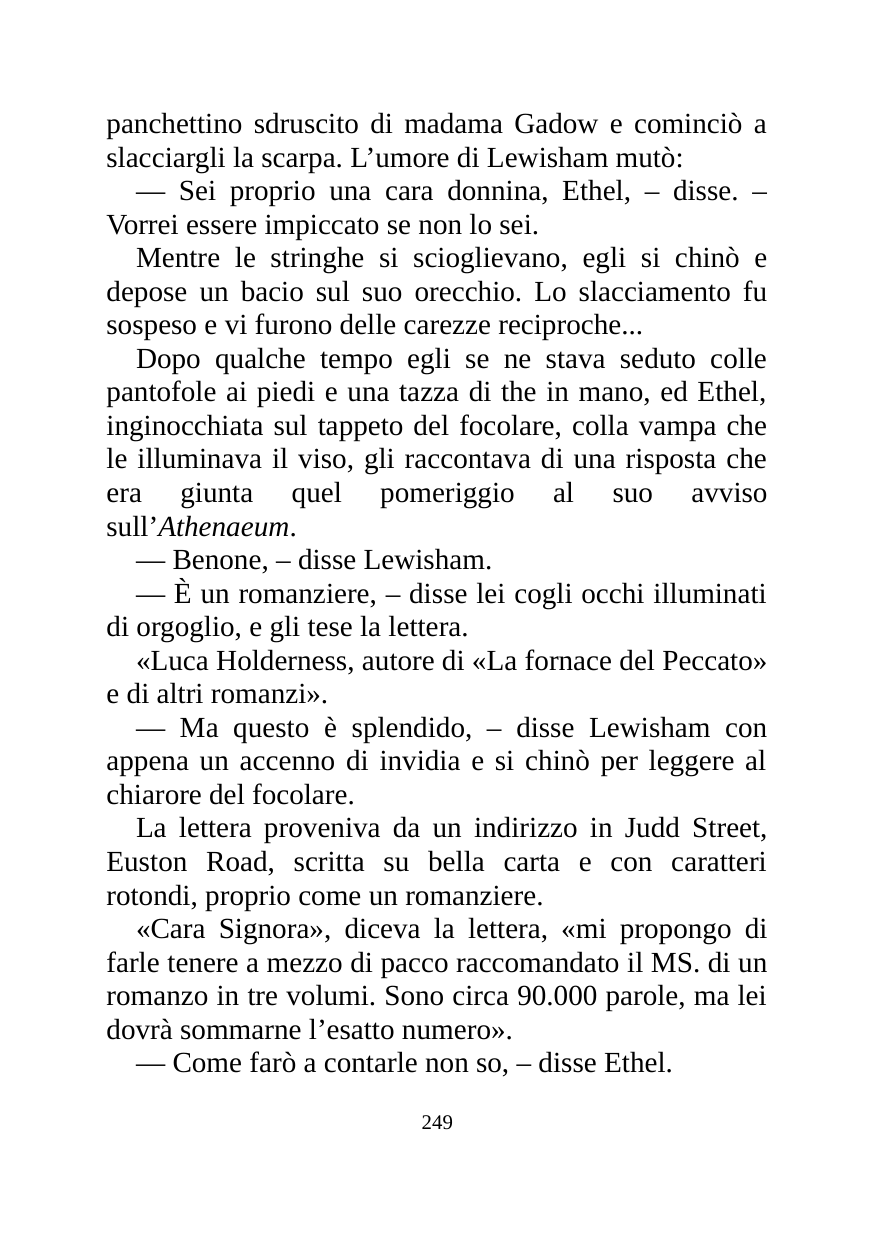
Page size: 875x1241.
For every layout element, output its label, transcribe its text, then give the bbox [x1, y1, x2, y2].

text — Come farò a contarle non so, – disse Ethel. [106, 1045, 768, 1079]
text La lettera proveniva da un indirizzo in Judd Street, Euston Road, scritta su bella carta e con caratteri rotondi, proprio come un romanziere. [106, 811, 768, 911]
text — Ma questo è splendido, – disse Lewisham con appena un accenno di invidia e si chinò per leggere al chiarore del focolare. [106, 710, 768, 811]
text panchettino sdruscito di madama Gadow e cominciò a slacciargli la scarpa. L’umore di Lewisham mutò: [106, 106, 768, 173]
text «Luca Holderness, autore di «La fornace del Peccato» e di altri romanzi». [106, 643, 768, 710]
text — Benone, – disse Lewisham. [106, 542, 768, 576]
text Mentre le stringhe si scioglievano, egli si chinò e depose un bacio sul suo orecchio. Lo slacciamento fu sospeso e vi furono delle carezze reciproche... [106, 240, 768, 341]
text — Sei proprio una cara donnina, Ethel, – disse. – Vorrei essere impiccato se non lo sei. [106, 173, 768, 240]
text — È un romanziere, – disse lei cogli occhi illuminati di orgoglio, e gli tese la lettera. [106, 576, 768, 643]
text «Cara Signora», diceva la lettera, «mi propongo di farle tenere a mezzo di pacco raccomandato il MS. di un romanzo in tre volumi. Sono circa 90.000 parole, ma lei dovrà sommarne l’esatto numero». [106, 911, 768, 1045]
text Dopo qualche tempo egli se ne stava seduto colle pantofole ai piedi e una tazza di the in mano, ed Ethel, inginocchiata sul tappeto del focolare, colla vampa che le illuminava il viso, gli raccontava di una risposta che era giunta quel pomeriggio al suo avviso sull’Athenaeum. [106, 341, 768, 542]
